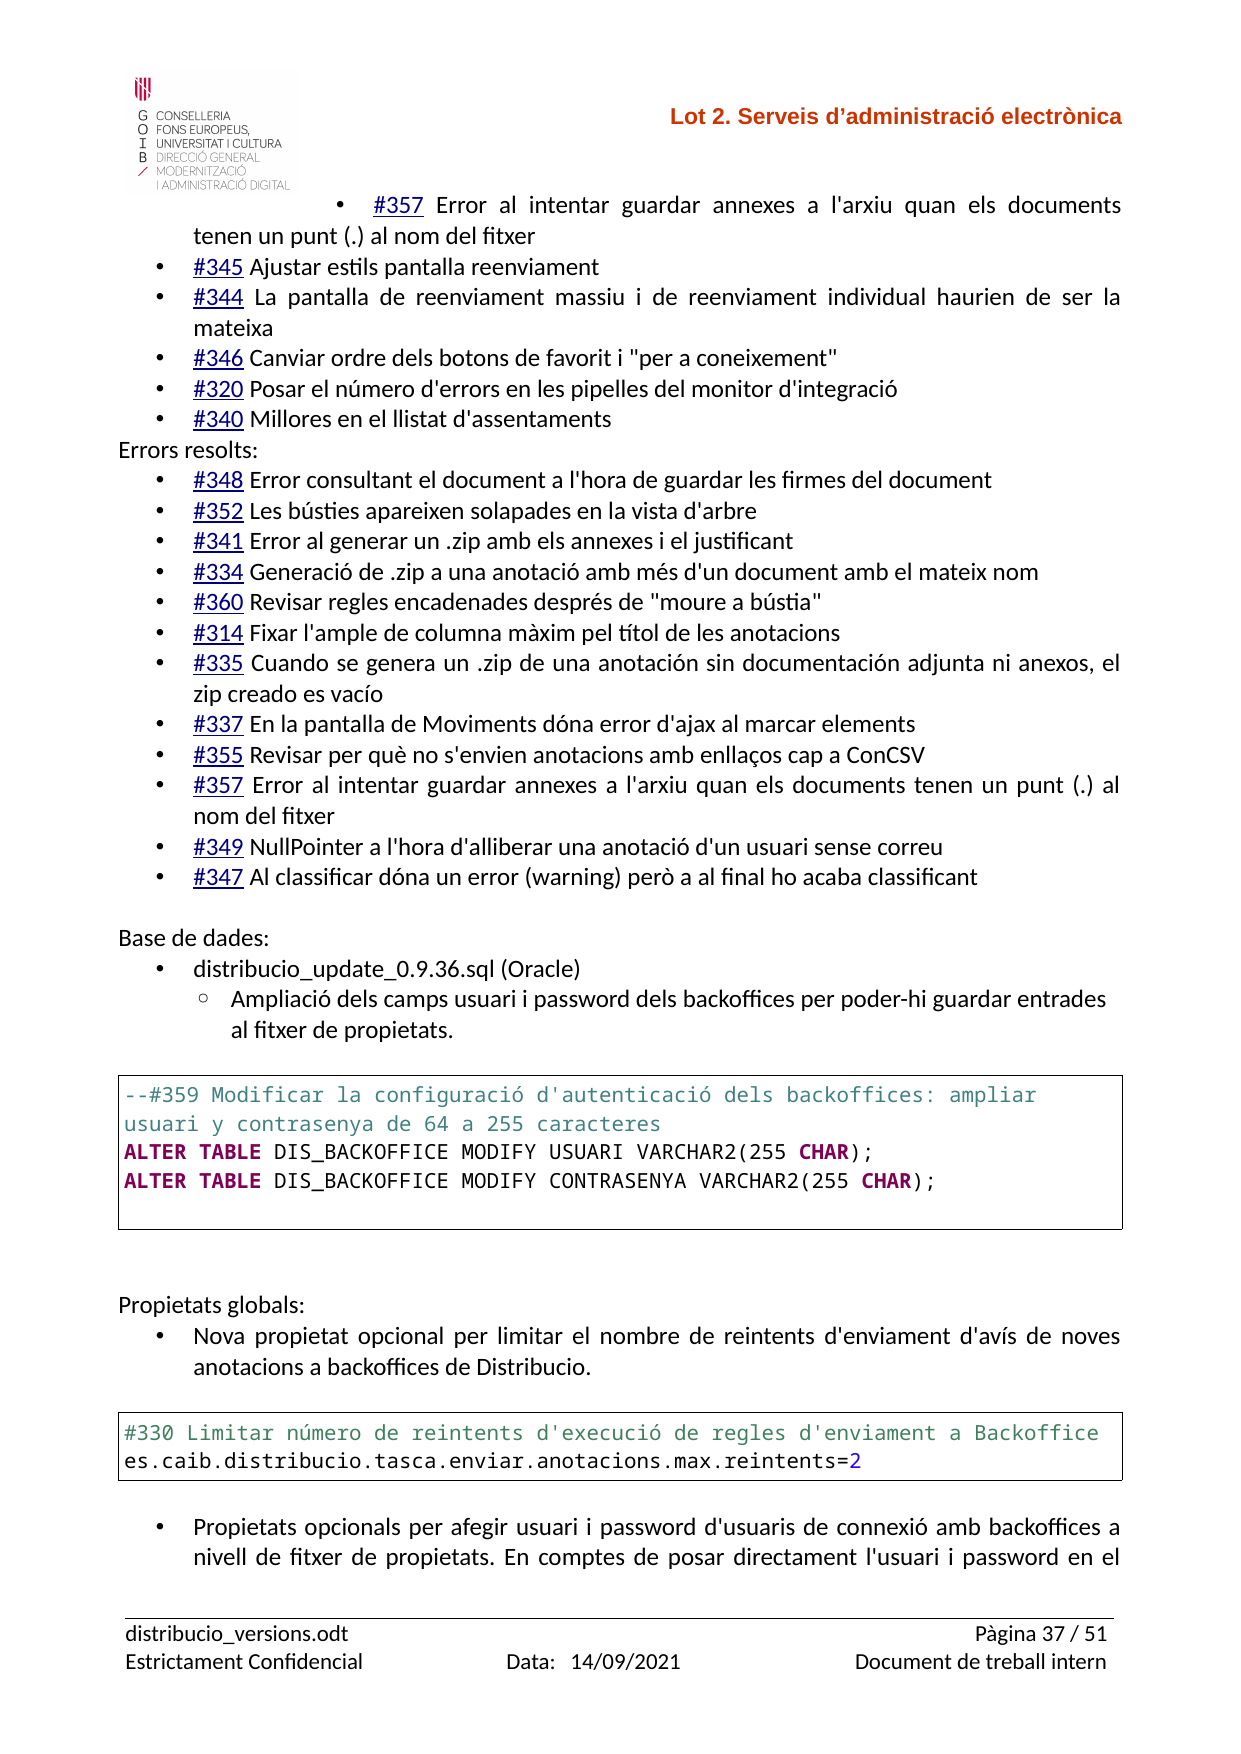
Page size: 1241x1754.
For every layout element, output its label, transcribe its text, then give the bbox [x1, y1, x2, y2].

list Ampliació dels camps usuari i password dels backoffices per poder-hi guardar entrades al fitxer de propietats. [193, 983, 1122, 1044]
list #314 Fixar l'ample de columna màxim pel títol de les anotacions [156, 617, 1122, 647]
list #357 Error al intentar guardar annexes a l'arxiu quan els documents tenen un punt (.) al nom del fitxer [156, 190, 1122, 251]
text Propietats globals: [118, 1290, 1122, 1320]
text Errors resolts: [118, 434, 1122, 464]
list #348 Error consultant el document a l'hora de guardar les firmes del document [156, 464, 1122, 495]
list #344 La pantalla de reenviament massiu i de reenviament individual haurien de ser la mateixa [156, 281, 1122, 342]
picture [126, 70, 299, 197]
list Propietats opcionals per afegir usuari i password d'usuaris de connexió amb backoffices a nivell de fitxer de propietats. En comptes de posar directament l'usuari i password en el [156, 1511, 1122, 1572]
list #341 Error al generar un .zip amb els annexes i el justificant [156, 525, 1122, 556]
list #337 En la pantalla de Moviments dóna error d'ajax al marcar elements [156, 708, 1122, 739]
list #340 Millores en el llistat d'assentaments [156, 403, 1122, 434]
table_header #330 Limitar número de reintents d'execució de regles d'enviament a Backoffice es.caib.distribucio.tasca.enviar.anotacions.max.reintents=2 [119, 1413, 1122, 1480]
list distribucio_update_0.9.36.sql (Oracle) [156, 953, 1122, 983]
list #345 Ajustar estils pantalla reenviament [156, 251, 1122, 281]
list #334 Generació de .zip a una anotació amb més d'un document amb el mateix nom [156, 556, 1122, 586]
list #320 Posar el número d'errors en les pipelles del monitor d'integració [156, 373, 1122, 403]
list #335 Cuando se genera un .zip de una anotación sin documentación adjunta ni anexos, el zip creado es vacío [156, 647, 1122, 708]
list #357 Error al intentar guardar annexes a l'arxiu quan els documents tenen un punt (.) al nom del fitxer [156, 769, 1122, 831]
list #349 NullPointer a l'hora d'alliberar una anotació d'un usuari sense correu [156, 831, 1122, 861]
list #347 Al classificar dóna un error (warning) però a al final ho acaba classificant [156, 861, 1122, 892]
list #360 Revisar regles encadenades després de "moure a bústia" [156, 586, 1122, 617]
list #355 Revisar per què no s'envien anotacions amb enllaços cap a ConCSV [156, 739, 1122, 769]
list #346 Canviar ordre dels botons de favorit i "per a coneixement" [156, 342, 1122, 373]
table_header --#359 Modificar la configuració d'autenticació dels backoffices: ampliar usuari y contrasenya de 64 a 255 caracteres ALTER TABLE DIS_BACKOFFICE MODIFY USUARI VARCHAR2(255 CHAR); ALTER TABLE DIS_BACKOFFICE MODIFY CONTRASENYA VARCHAR2(255 CHAR); [119, 1076, 1122, 1228]
list #352 Les bústies apareixen solapades en la vista d'arbre [156, 495, 1122, 525]
list Nova propietat opcional per limitar el nombre de reintents d'enviament d'avís de noves anotacions a backoffices de Distribucio. [156, 1320, 1122, 1381]
text Base de dades: [118, 922, 1122, 953]
